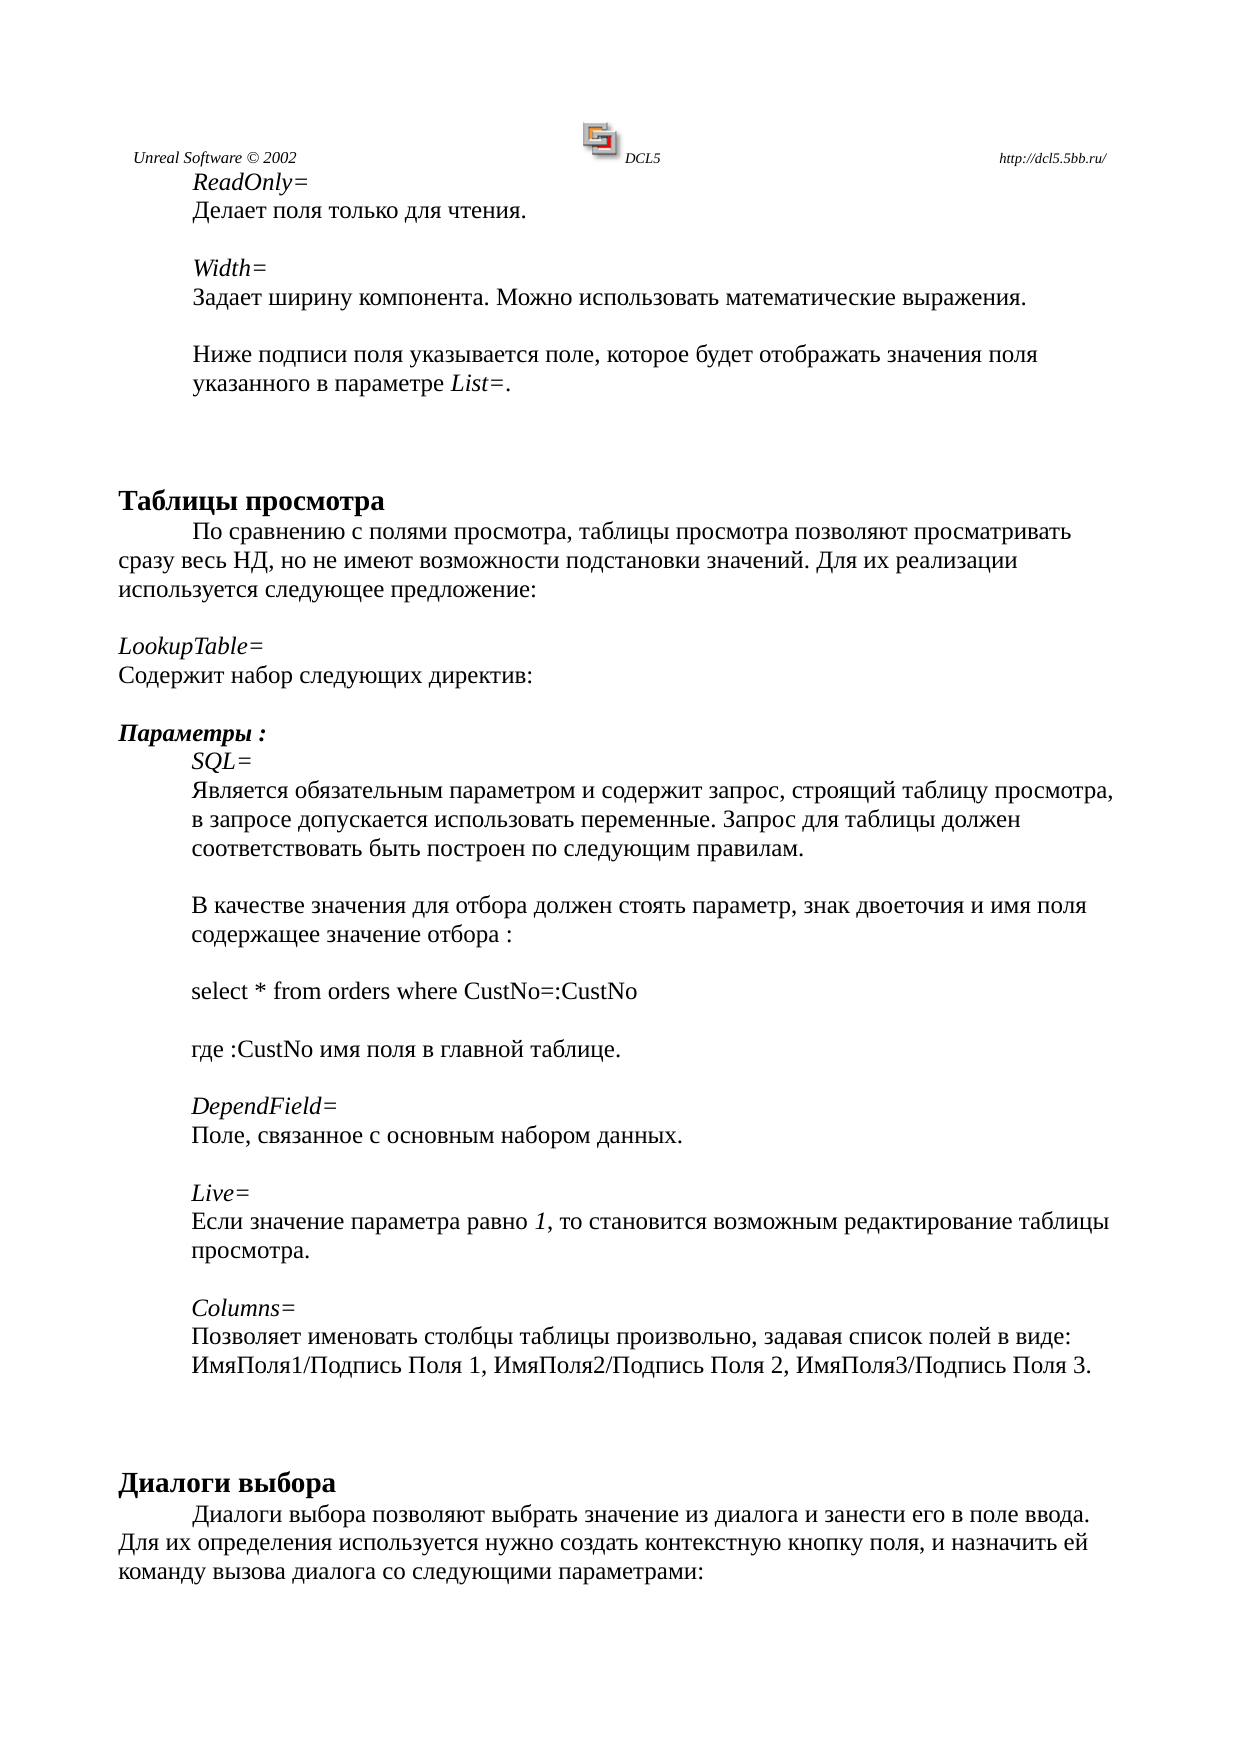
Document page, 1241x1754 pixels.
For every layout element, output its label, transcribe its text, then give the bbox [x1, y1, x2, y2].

text select * from orders where CustNo=:CustNo [191, 976, 1122, 1005]
text Является обязательным параметром и содержит запрос, строящий таблицу просмотра, в запросе допускается использовать переменные. Запрос для таблицы должен соответствовать быть построен по следующим правилам. [191, 775, 1122, 861]
text Columns= [191, 1293, 1122, 1321]
text Делает поля только для чтения. [192, 195, 1122, 224]
text Live= [191, 1178, 1122, 1206]
picture [579, 118, 625, 164]
text Таблицы просмотра [118, 483, 1122, 516]
text где :CustNo имя поля в главной таблице. [191, 1034, 1122, 1063]
text Содержит набор следующих директив: [118, 660, 1122, 689]
text ИмяПоля1/Подпись Поля 1, ИмяПоля2/Подпись Поля 2, ИмяПоля3/Подпись Поля 3. [191, 1350, 1122, 1379]
text DependField= [191, 1091, 1122, 1120]
text SQL= [191, 746, 1122, 775]
text В качестве значения для отбора должен стоять параметр, знак двоеточия и имя поля содержащее значение отбора : [191, 890, 1122, 948]
text Параметры : [118, 718, 1122, 746]
text Width= [192, 253, 1122, 282]
text LookupTable= [118, 631, 1122, 660]
text Позволяет именовать столбцы таблицы произвольно, задавая список полей в виде: [191, 1321, 1122, 1350]
text Поле, связанное с основным набором данных. [191, 1120, 1122, 1149]
text По сравнению с полями просмотра, таблицы просмотра позволяют просматривать сразу весь НД, но не имеют возможности подстановки значений. Для их реализации используется следующее предложение: [118, 516, 1122, 603]
text Диалоги выбора [118, 1465, 1122, 1499]
text Ниже подписи поля указывается поле, которое будет отображать значения поля указанного в параметре List=. [192, 339, 1122, 397]
text Если значение параметра равно 1, то становится возможным редактирование таблицы просмотра. [191, 1206, 1122, 1264]
text Диалоги выбора позволяют выбрать значение из диалога и занести его в поле ввода. Для их определения используется нужно создать контекстную кнопку поля, и назначить ей команду вызова диалога со следующими параметрами: [118, 1499, 1122, 1585]
text ReadOnly= [192, 167, 1122, 195]
text Задает ширину компонента. Можно использовать математические выражения. [192, 282, 1122, 310]
